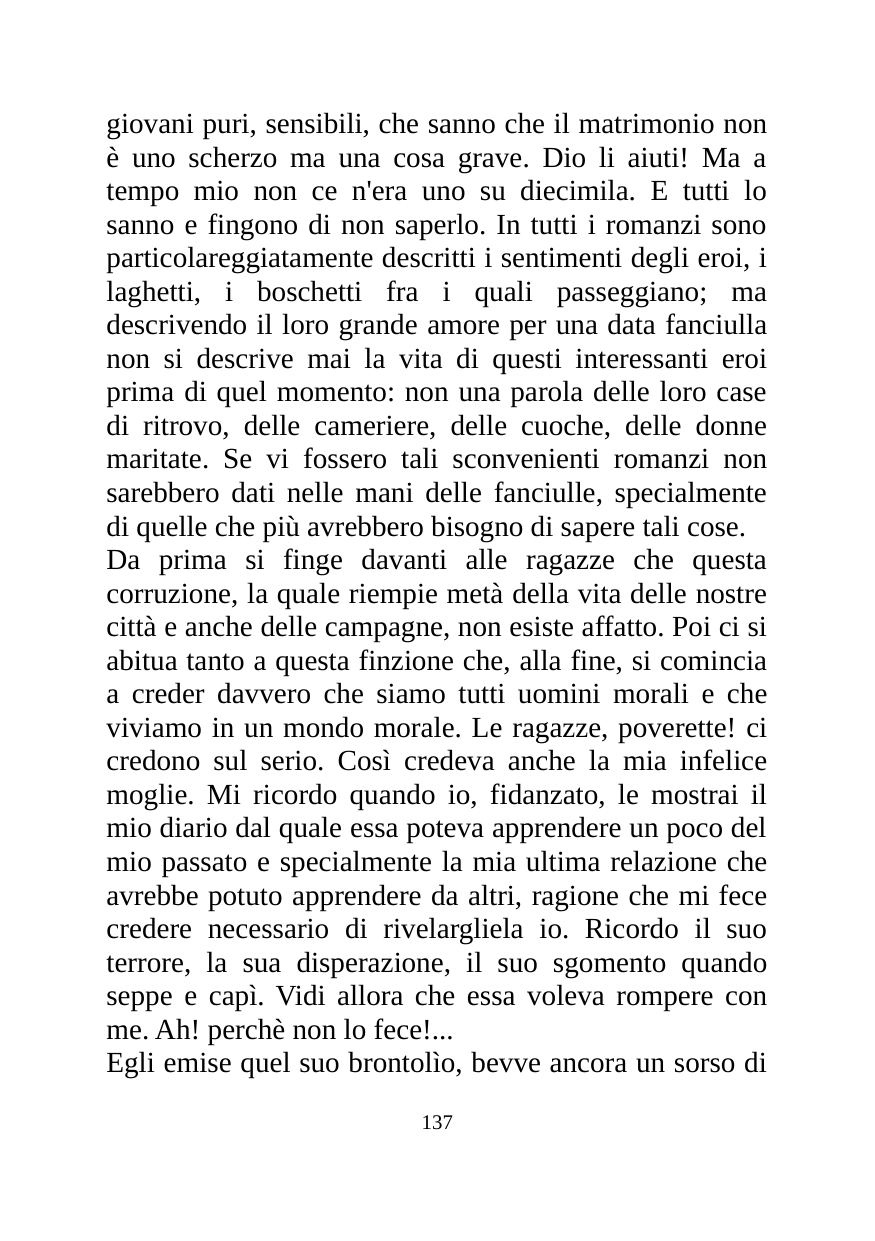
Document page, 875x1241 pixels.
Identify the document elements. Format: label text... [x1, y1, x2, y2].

text Egli emise quel suo brontolìo, bevve ancora un sorso di [106, 1045, 768, 1079]
text giovani puri, sensibili, che sanno che il matrimonio non è uno scherzo ma una cosa grave. Dio li aiuti! Ma a tempo mio non ce n'era uno su diecimila. E tutti lo sanno e fingono di non saperlo. In tutti i romanzi sono particolareggiatamente descritti i sentimenti degli eroi, i laghetti, i boschetti fra i quali passeggiano; ma descrivendo il loro grande amore per una data fanciulla non si descrive mai la vita di questi interessanti eroi prima di quel momento: non una parola delle loro case di ritrovo, delle cameriere, delle cuoche, delle donne maritate. Se vi fossero tali sconvenienti romanzi non sarebbero dati nelle mani delle fanciulle, specialmente di quelle che più avrebbero bisogno di sapere tali cose. [106, 106, 768, 542]
text Da prima si finge davanti alle ragazze che questa corruzione, la quale riempie metà della vita delle nostre città e anche delle campagne, non esiste affatto. Poi ci si abitua tanto a questa finzione che, alla fine, si comincia a creder davvero che siamo tutti uomini morali e che viviamo in un mondo morale. Le ragazze, poverette! ci credono sul serio. Così credeva anche la mia infelice moglie. Mi ricordo quando io, fidanzato, le mostrai il mio diario dal quale essa poteva apprendere un poco del mio passato e specialmente la mia ultima relazione che avrebbe potuto apprendere da altri, ragione che mi fece credere necessario di rivelargliela io. Ricordo il suo terrore, la sua disperazione, il suo sgomento quando seppe e capì. Vidi allora che essa voleva rompere con me. Ah! perchè non lo fece!... [106, 542, 768, 1045]
